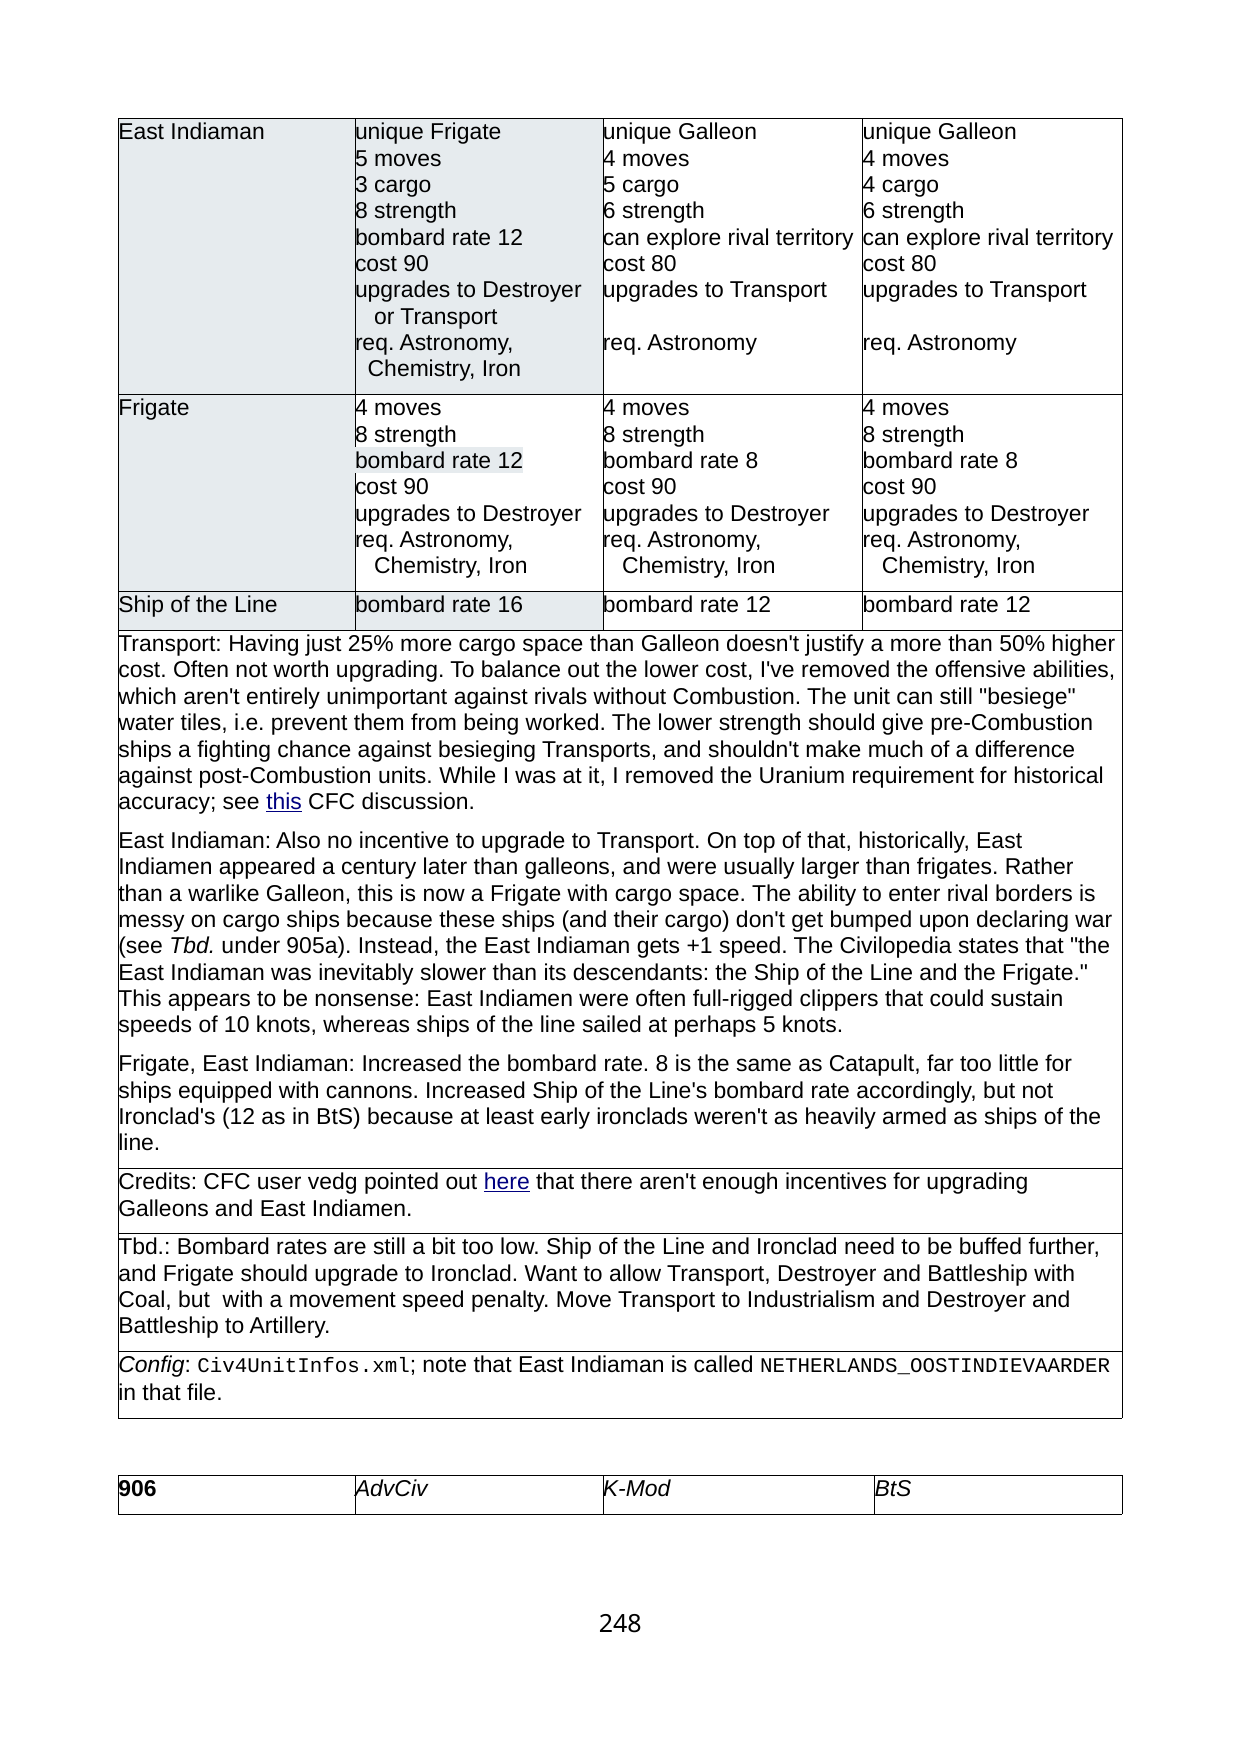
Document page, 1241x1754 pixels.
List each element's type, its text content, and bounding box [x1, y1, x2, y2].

table_cell East Indiaman [119, 119, 355, 394]
table_header 906 [119, 1476, 355, 1514]
table_header K-Mod [604, 1476, 874, 1514]
table_header AdvCiv [356, 1476, 603, 1514]
table_cell Transport: Having just 25% more cargo space than Galleon doesn't justify a more than 50% higher cost. Often not worth upgrading. To balance out the lower cost, I've removed the offensive abilities, which aren't entirely unimportant against rivals without Combustion. The unit can still "besiege" water tiles, i.e. prevent them from being worked. The lower strength should give pre-Combustion ships a fighting chance against besieging Transports, and shouldn't make much of a difference against post-Combustion units. While I was at it, I removed the Uranium requirement for historical accuracy; see this CFC discussion. East Indiaman: Also no incentive to upgrade to Transport. On top of that, historically, East Indiamen appeared a century later than galleons, and were usually larger than frigates. Rather than a warlike Galleon, this is now a Frigate with cargo space. The ability to enter rival borders is messy on cargo ships because these ships (and their cargo) don't get bumped upon declaring war (see Tbd. under 905a). Instead, the East Indiaman gets +1 speed. The Civilopedia states that "the East Indiaman was inevitably slower than its descendants: the Ship of the Line and the Frigate." This appears to be nonsense: East Indiamen were often full-rigged clippers that could sustain speeds of 10 knots, whereas ships of the line sailed at perhaps 5 knots. Frigate, East Indiaman: Increased the bombard rate. 8 is the same as Catapult, far too little for ships equipped with cannons. Increased Ship of the Line's bombard rate accordingly, but not Ironclad's (12 as in BtS) because at least early ironclads weren't as heavily armed as ships of the line. [119, 631, 1122, 1168]
table_cell Credits: CFC user vedg pointed out here that there aren't enough incentives for upgrading Galleons and East Indiamen. [119, 1169, 1122, 1233]
table_cell unique Galleon 4 moves 4 cargo 6 strength can explore rival territory cost 80 upgrades to Transport req. Astronomy [863, 119, 1122, 394]
table_cell 4 moves 8 strength bombard rate 8 cost 90 upgrades to Destroyer req. Astronomy, Chemistry, Iron [604, 395, 862, 591]
table_cell bombard rate 16 [356, 592, 603, 630]
table_cell Ship of the Line [119, 592, 355, 630]
table_cell unique Galleon 4 moves 5 cargo 6 strength can explore rival territory cost 80 upgrades to Transport req. Astronomy [604, 119, 862, 394]
table_header BtS [875, 1476, 1122, 1514]
table_cell 4 moves 8 strength bombard rate 12 cost 90 upgrades to Destroyer req. Astronomy, Chemistry, Iron [356, 395, 603, 591]
table_cell unique Frigate 5 moves 3 cargo 8 strength bombard rate 12 cost 90 upgrades to Destroyer or Transport req. Astronomy, Chemistry, Iron [356, 119, 603, 394]
table_cell Tbd.: Bombard rates are still a bit too low. Ship of the Line and Ironclad need to be buffed further, and Frigate should upgrade to Ironclad. Want to allow Transport, Destroyer and Battleship with Coal, but with a movement speed penalty. Move Transport to Industrialism and Destroyer and Battleship to Artillery. [119, 1234, 1122, 1351]
table_cell 4 moves 8 strength bombard rate 8 cost 90 upgrades to Destroyer req. Astronomy, Chemistry, Iron [863, 395, 1122, 591]
table_cell bombard rate 12 [863, 592, 1122, 630]
table_cell Config: Civ4UnitInfos.xml; note that East Indiaman is called NETHERLANDS_OOSTINDIEVAARDER in that file. [119, 1352, 1122, 1418]
table_cell bombard rate 12 [604, 592, 862, 630]
table_cell Frigate [119, 395, 355, 591]
